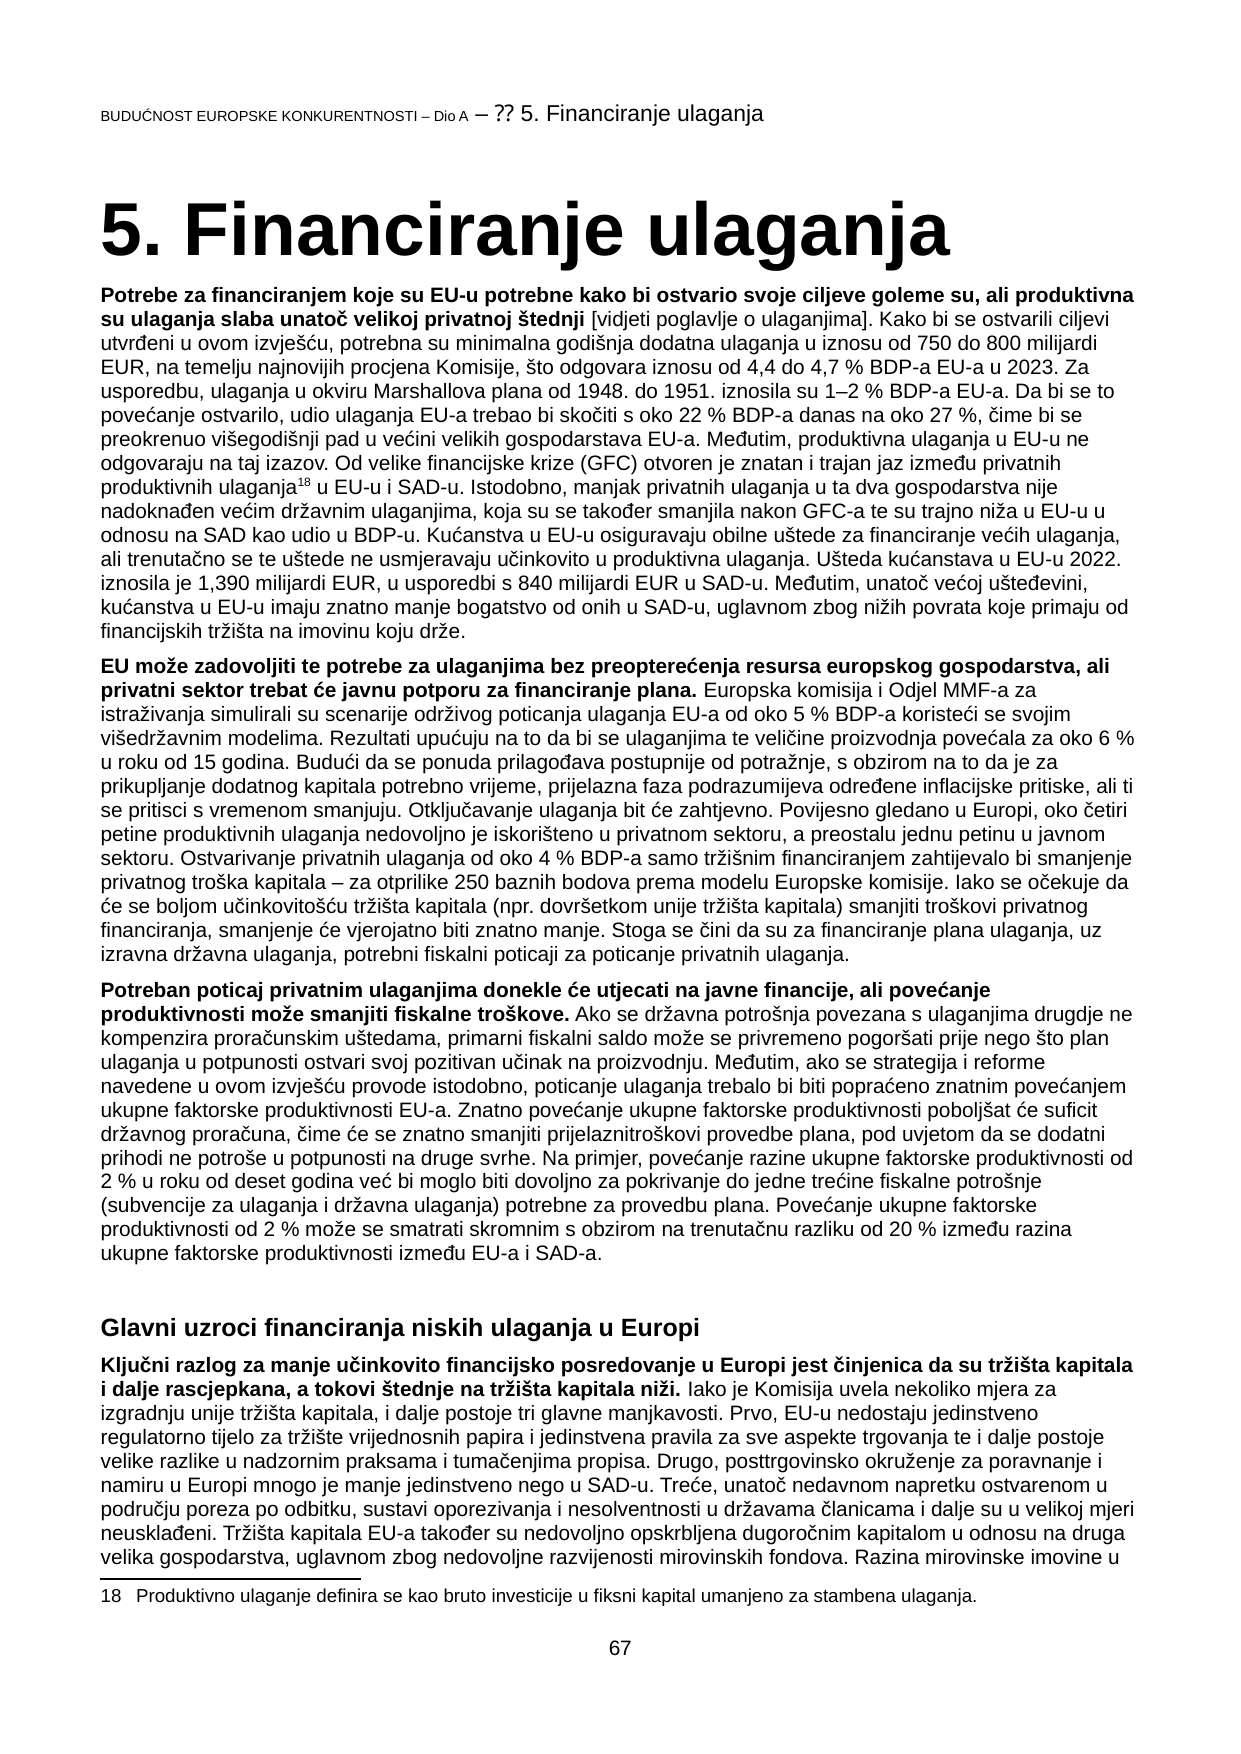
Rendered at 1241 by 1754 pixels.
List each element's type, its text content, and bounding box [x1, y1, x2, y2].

text Produktivno ulaganje definira se kao bruto investicije u fiksni kapital umanjeno za stambena ulaganja. [100, 1585, 1140, 1606]
text Ključni razlog za manje učinkovito financijsko posredovanje u Europi jest činjenica da su tržišta kapitala i dalje rascjepkana, a tokovi štednje na tržišta kapitala niži. Iako je Komisija uvela nekoliko mjera za izgradnju unije tržišta kapitala, i dalje postoje tri glavne manjkavosti. Prvo, EU-u nedostaju jedinstveno regulatorno tijelo za tržište vrijednosnih papira i jedinstvena pravila za sve aspekte trgovanja te i dalje postoje velike razlike u nadzornim praksama i tumačenjima propisa. Drugo, posttrgovinsko okruženje za poravnanje i namiru u Europi mnogo je manje jedinstveno nego u SAD-u. Treće, unatoč nedavnom napretku ostvarenom u području poreza po odbitku, sustavi oporezivanja i nesolventnosti u državama članicama i dalje su u velikoj mjeri neusklađeni. Tržišta kapitala EU-a također su nedovoljno opskrbljena dugoročnim kapitalom u odnosu na druga velika gospodarstva, uglavnom zbog nedovoljne razvijenosti mirovinskih fondova. Razina mirovinske imovine u [100, 1353, 1140, 1569]
text Potrebe za financiranjem koje su EU-u potrebne kako bi ostvario svoje ciljeve goleme su, ali produktivna su ulaganja slaba unatoč velikoj privatnoj štednji [vidjeti poglavlje o ulaganjima]. Kako bi se ostvarili ciljevi utvrđeni u ovom izvješću, potrebna su minimalna godišnja dodatna ulaganja u iznosu od 750 do 800 milijardi EUR, na temelju najnovijih procjena Komisije, što odgovara iznosu od 4,4 do 4,7 % BDP-a EU-a u 2023. Za usporedbu, ulaganja u okviru Marshallova plana od 1948. do 1951. iznosila su 1–2 % BDP-a EU-a. Da bi se to povećanje ostvarilo, udio ulaganja EU-a trebao bi skočiti s oko 22 % BDP-a danas na oko 27 %, čime bi se preokrenuo višegodišnji pad u većini velikih gospodarstava EU-a. Međutim, produktivna ulaganja u EU-u ne odgovaraju na taj izazov. Od velike financijske krize (GFC) otvoren je znatan i trajan jaz između privatnih produktivnih ulaganja u EU-u i SAD-u. Istodobno, manjak privatnih ulaganja u ta dva gospodarstva nije nadoknađen većim državnim ulaganjima, koja su se također smanjila nakon GFC-a te su trajno niža u EU-u u odnosu na SAD kao udio u BDP-u. Kućanstva u EU-u osiguravaju obilne uštede za financiranje većih ulaganja, ali trenutačno se te uštede ne usmjeravaju učinkovito u produktivna ulaganja. Ušteda kućanstava u EU-u 2022. iznosila je 1,390 milijardi EUR, u usporedbi s 840 milijardi EUR u SAD-u. Međutim, unatoč većoj ušteđevini, kućanstva u EU-u imaju znatno manje bogatstvo od onih u SAD-u, uglavnom zbog nižih povrata koje primaju od financijskih tržišta na imovinu koju drže. [100, 283, 1140, 643]
text Glavni uzroci financiranja niskih ulaganja u Europi [100, 1313, 1140, 1341]
text EU može zadovoljiti te potrebe za ulaganjima bez preopterećenja resursa europskog gospodarstva, ali privatni sektor trebat će javnu potporu za financiranje plana. Europska komisija i Odjel MMF-a za istraživanja simulirali su scenarije održivog poticanja ulaganja EU-a od oko 5 % BDP-a koristeći se svojim višedržavnim modelima. Rezultati upućuju na to da bi se ulaganjima te veličine proizvodnja povećala za oko 6 % u roku od 15 godina. Budući da se ponuda prilagođava postupnije od potražnje, s obzirom na to da je za prikupljanje dodatnog kapitala potrebno vrijeme, prijelazna faza podrazumijeva određene inflacijske pritiske, ali ti se pritisci s vremenom smanjuju. Otključavanje ulaganja bit će zahtjevno. Povijesno gledano u Europi, oko četiri petine produktivnih ulaganja nedovoljno je iskorišteno u privatnom sektoru, a preostalu jednu petinu u javnom sektoru. Ostvarivanje privatnih ulaganja od oko 4 % BDP-a samo tržišnim financiranjem zahtijevalo bi smanjenje privatnog troška kapitala – za otprilike 250 baznih bodova prema modelu Europske komisije. Iako se očekuje da će se boljom učinkovitošću tržišta kapitala (npr. dovršetkom unije tržišta kapitala) smanjiti troškovi privatnog financiranja, smanjenje će vjerojatno biti znatno manje. Stoga se čini da su za financiranje plana ulaganja, uz izravna državna ulaganja, potrebni fiskalni poticaji za poticanje privatnih ulaganja. [100, 654, 1140, 966]
text Potreban poticaj privatnim ulaganjima donekle će utjecati na javne financije, ali povećanje produktivnosti može smanjiti fiskalne troškove. Ako se državna potrošnja povezana s ulaganjima drugdje ne kompenzira proračunskim uštedama, primarni fiskalni saldo može se privremeno pogoršati prije nego što plan ulaganja u potpunosti ostvari svoj pozitivan učinak na proizvodnju. Međutim, ako se strategija i reforme navedene u ovom izvješću provode istodobno, poticanje ulaganja trebalo bi biti popraćeno znatnim povećanjem ukupne faktorske produktivnosti EU-a. Znatno povećanje ukupne faktorske produktivnosti poboljšat će suficit državnog proračuna, čime će se znatno smanjiti prijelaznitroškovi provedbe plana, pod uvjetom da se dodatni prihodi ne potroše u potpunosti na druge svrhe. Na primjer, povećanje razine ukupne faktorske produktivnosti od 2 % u roku od deset godina već bi moglo biti dovoljno za pokrivanje do jedne trećine fiskalne potrošnje (subvencije za ulaganja i državna ulaganja) potrebne za provedbu plana. Povećanje ukupne faktorske produktivnosti od 2 % može se smatrati skromnim s obzirom na trenutačnu razliku od 20 % između razina ukupne faktorske produktivnosti između EU-a i SAD-a. [100, 978, 1140, 1265]
subtitle 5. Financiranje ulaganja [100, 184, 1140, 271]
